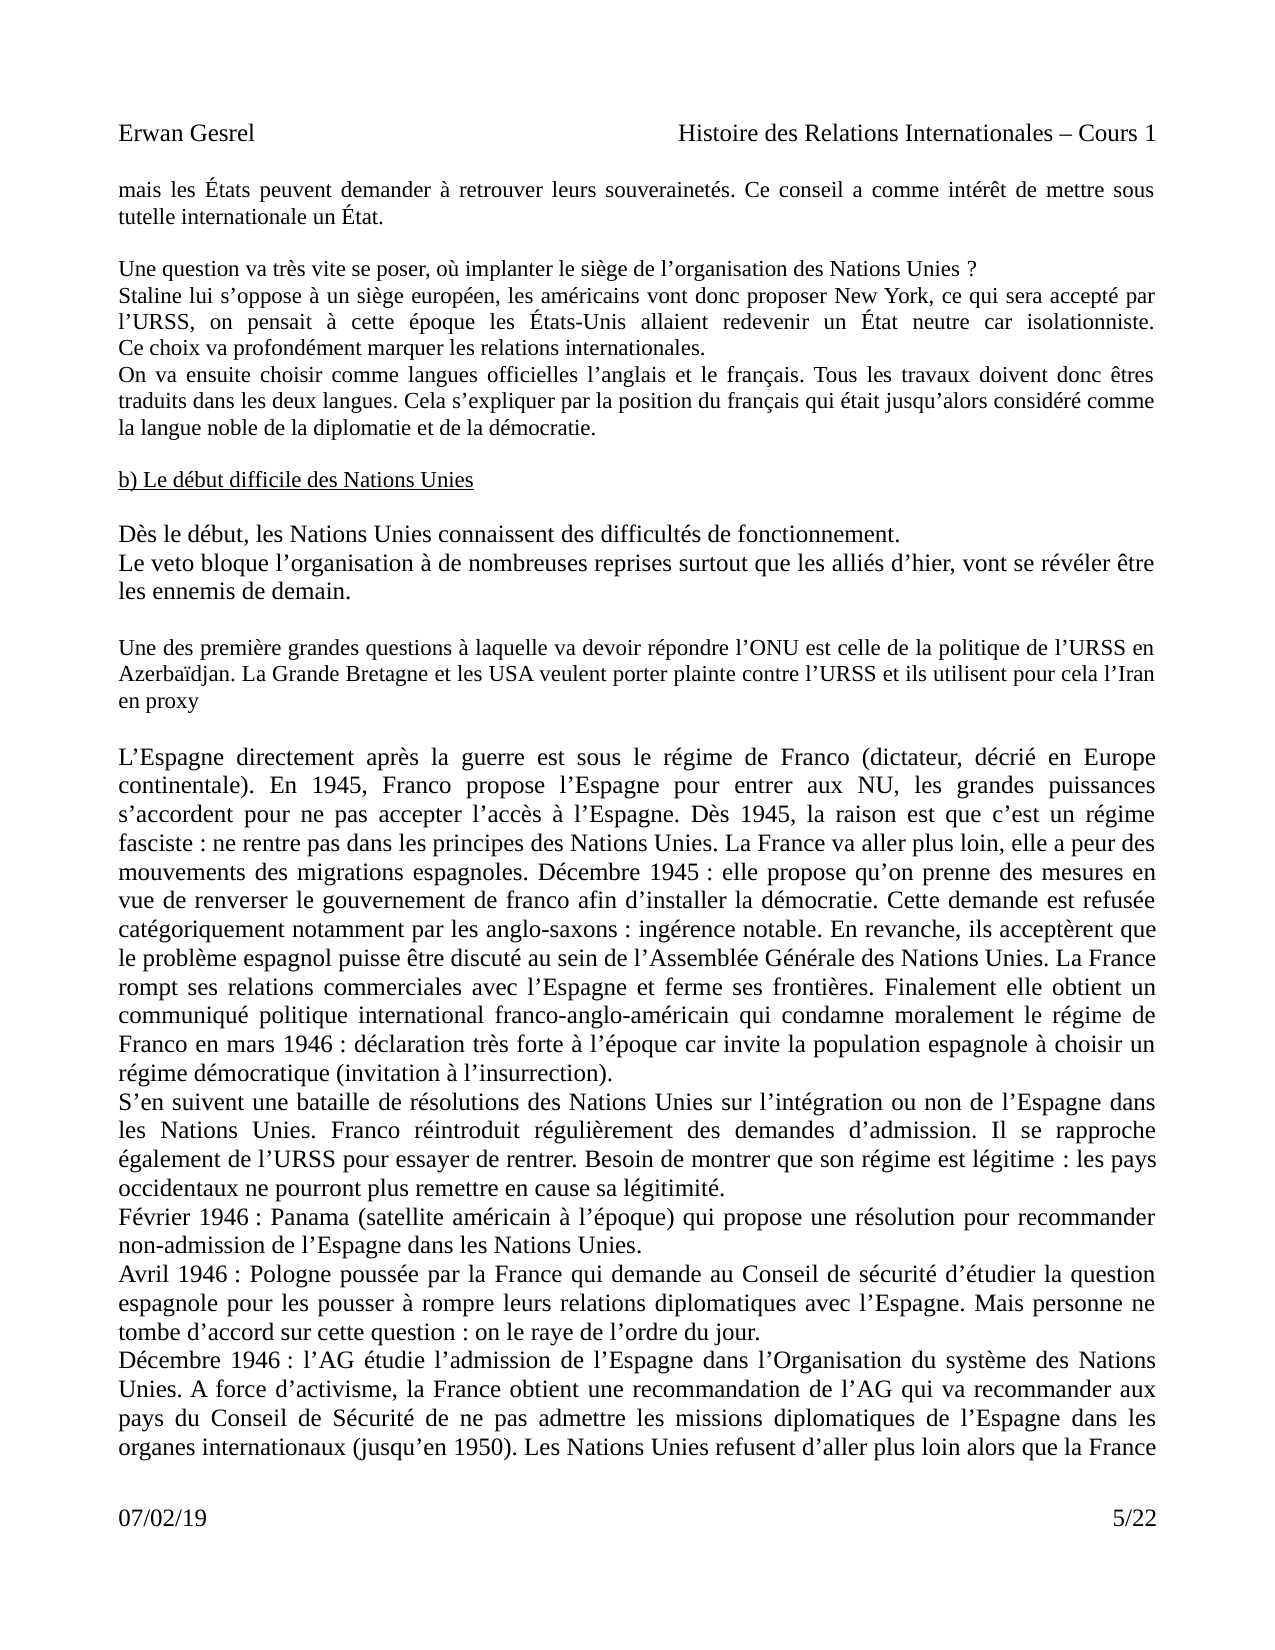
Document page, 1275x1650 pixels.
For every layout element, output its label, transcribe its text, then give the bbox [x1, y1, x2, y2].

text Février 1946 : Panama (satellite américain à l’époque) qui propose une résolution pour recommander non-admission de l’Espagne dans les Nations Unies. [118, 1202, 1157, 1259]
text Le veto bloque l’organisation à de nombreuses reprises surtout que les alliés d’hier, vont se révéler être les ennemis de demain. [118, 548, 1157, 605]
text S’en suivent une bataille de résolutions des Nations Unies sur l’intégration ou non de l’Espagne dans les Nations Unies. Franco réintroduit régulièrement des demandes d’admission. Il se rapproche également de l’URSS pour essayer de rentrer. Besoin de montrer que son régime est légitime : les pays occidentaux ne pourront plus remettre en cause sa légitimité. [118, 1087, 1157, 1202]
text On va ensuite choisir comme langues officielles l’anglais et le français. Tous les travaux doivent donc êtres traduits dans les deux langues. Cela s’expliquer par la position du français qui était jusqu’alors considéré comme la langue noble de la diplomatie et de la démocratie. [118, 361, 1157, 440]
text mais les États peuvent demander à retrouver leurs souverainetés. Ce conseil a comme intérêt de mettre sous tutelle internationale un État. [118, 176, 1157, 229]
text Une question va très vite se poser, où implanter le siège de l’organisation des Nations Unies ? [118, 255, 1157, 282]
text b) Le début difficile des Nations Unies [118, 466, 1157, 493]
text Avril 1946 : Pologne poussée par la France qui demande au Conseil de sécurité d’étudier la question espagnole pour les pousser à rompre leurs relations diplomatiques avec l’Espagne. Mais personne ne tombe d’accord sur cette question : on le raye de l’ordre du jour. [118, 1259, 1157, 1346]
text Une des première grandes questions à laquelle va devoir répondre l’ONU est celle de la politique de l’URSS en Azerbaïdjan. La Grande Bretagne et les USA veulent porter plainte contre l’URSS et ils utilisent pour cela l’Iran en proxy [118, 634, 1157, 713]
text Décembre 1946 : l’AG étudie l’admission de l’Espagne dans l’Organisation du système des Nations Unies. A force d’activisme, la France obtient une recommandation de l’AG qui va recommander aux pays du Conseil de Sécurité de ne pas admettre les missions diplomatiques de l’Espagne dans les organes internationaux (jusqu’en 1950). Les Nations Unies refusent d’aller plus loin alors que la France [118, 1346, 1157, 1461]
text L’Espagne directement après la guerre est sous le régime de Franco (dictateur, décrié en Europe continentale). En 1945, Franco propose l’Espagne pour entrer aux NU, les grandes puissances s’accordent pour ne pas accepter l’accès à l’Espagne. Dès 1945, la raison est que c’est un régime fasciste : ne rentre pas dans les principes des Nations Unies. La France va aller plus loin, elle a peur des mouvements des migrations espagnoles. Décembre 1945 : elle propose qu’on prenne des mesures en vue de renverser le gouvernement de franco afin d’installer la démocratie. Cette demande est refusée catégoriquement notamment par les anglo-saxons : ingérence notable. En revanche, ils acceptèrent que le problème espagnol puisse être discuté au sein de l’Assemblée Générale des Nations Unies. La France rompt ses relations commerciales avec l’Espagne et ferme ses frontières. Finalement elle obtient un communiqué politique international franco-anglo-américain qui condamne moralement le régime de Franco en mars 1946 : déclaration très forte à l’époque car invite la population espagnole à choisir un régime démocratique (invitation à l’insurrection). [118, 742, 1157, 1087]
text Staline lui s’oppose à un siège européen, les américains vont donc proposer New York, ce qui sera accepté par l’URSS, on pensait à cette époque les États-Unis allaient redevenir un État neutre car isolationniste. Ce choix va profondément marquer les relations internationales. [118, 282, 1157, 361]
text Dès le début, les Nations Unies connaissent des difficultés de fonctionnement. [118, 519, 1157, 548]
